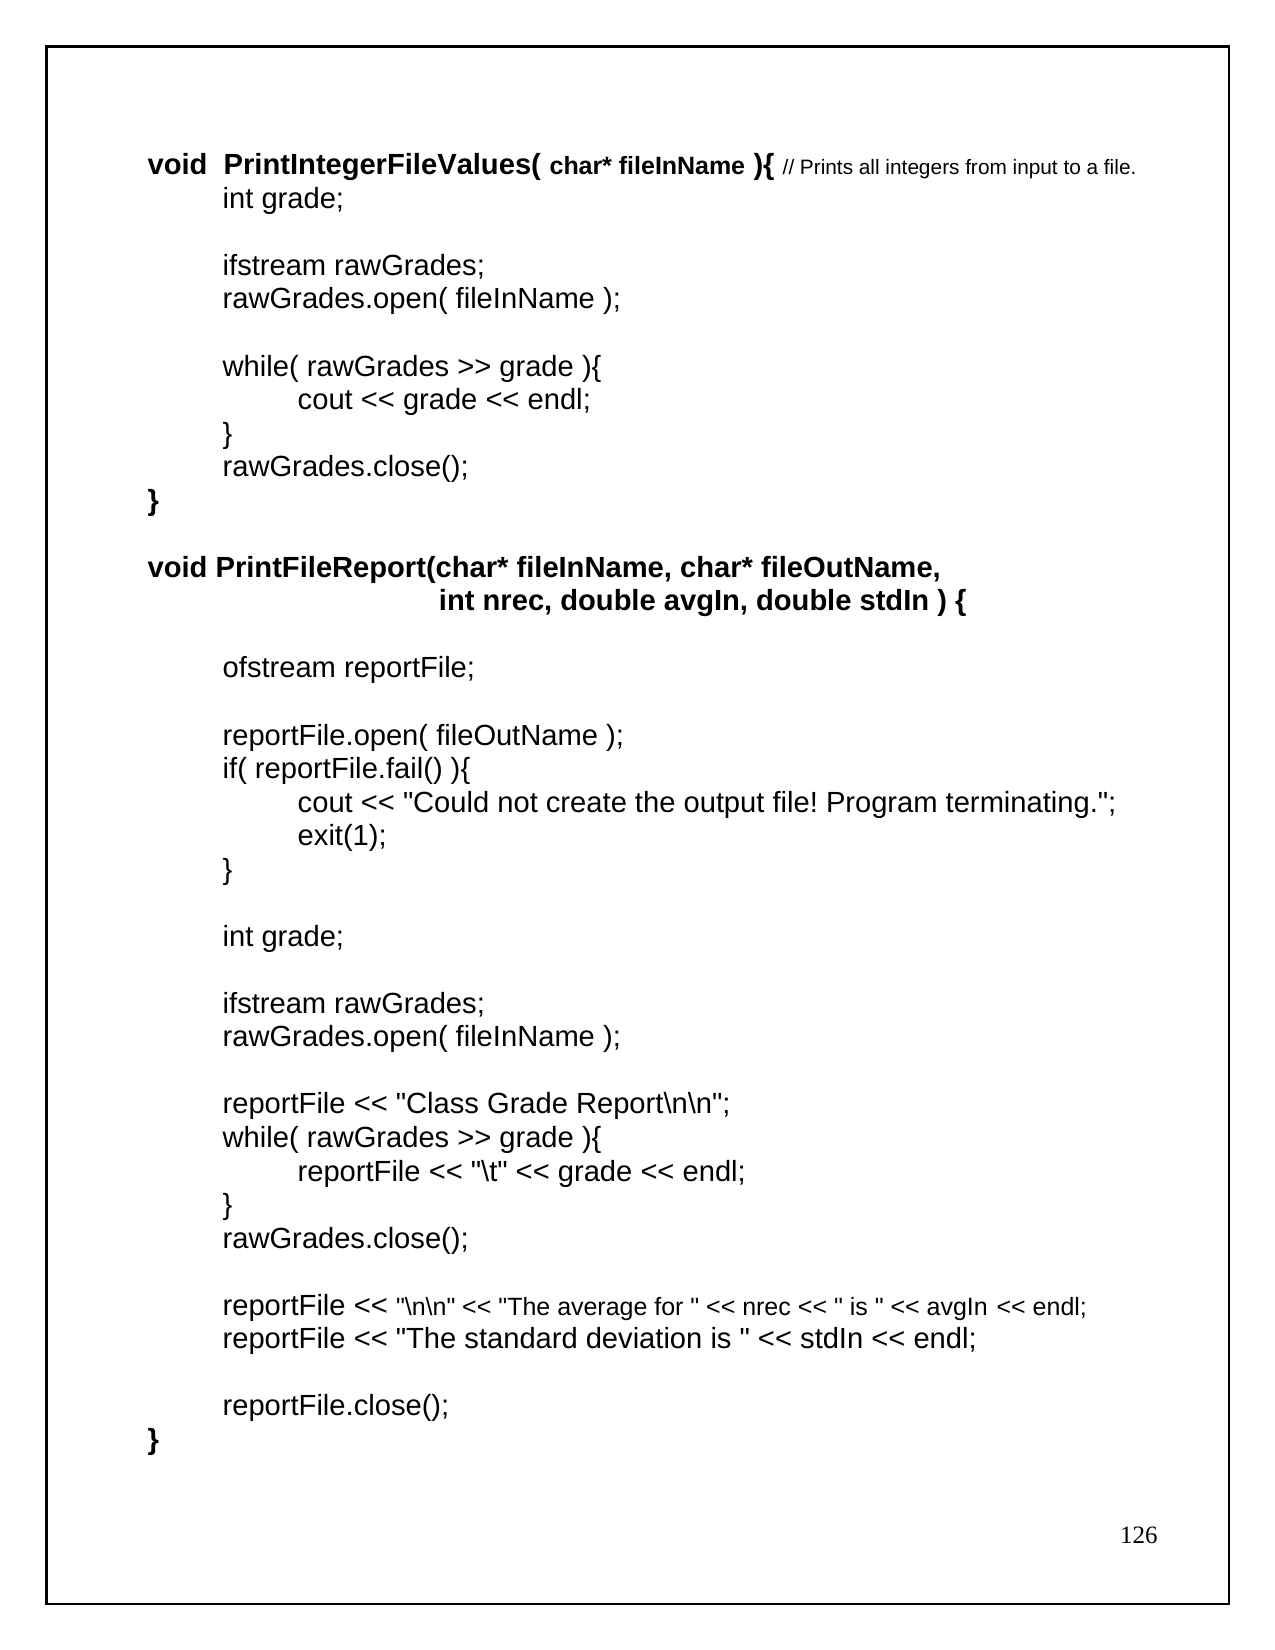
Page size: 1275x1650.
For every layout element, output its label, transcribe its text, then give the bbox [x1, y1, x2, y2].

text rawGrades.open( fileInName ); [147, 282, 1158, 315]
text if( reportFile.fail() ){ [147, 751, 1158, 785]
text ifstream rawGrades; [147, 986, 1158, 1019]
text reportFile.close(); [147, 1388, 1158, 1422]
text } [147, 1422, 1158, 1456]
text exit(1); [147, 818, 1158, 852]
text rawGrades.close(); [147, 449, 1158, 483]
text } [147, 483, 1158, 516]
text void PrintIntegerFileValues( char* fileInName ){ // Prints all integers from input to a file. [147, 147, 1158, 181]
text reportFile << "\t" << grade << endl; [147, 1154, 1158, 1187]
text void PrintFileReport(char* fileInName, char* fileOutName, [147, 550, 1158, 583]
text } [147, 852, 1158, 885]
text reportFile << "Class Grade Report\n\n"; [147, 1087, 1158, 1120]
text ifstream rawGrades; [147, 248, 1158, 282]
text rawGrades.open( fileInName ); [147, 1019, 1158, 1053]
text reportFile.open( fileOutName ); [147, 718, 1158, 751]
text rawGrades.close(); [147, 1221, 1158, 1254]
text cout << grade << endl; [147, 382, 1158, 416]
text ofstream reportFile; [147, 651, 1158, 684]
text while( rawGrades >> grade ){ [147, 349, 1158, 382]
text while( rawGrades >> grade ){ [147, 1120, 1158, 1154]
text int nrec, double avgIn, double stdIn ) { [147, 583, 1158, 617]
text cout << "Could not create the output file! Program terminating."; [147, 785, 1158, 818]
text int grade; [147, 919, 1158, 952]
text } [147, 1187, 1158, 1221]
text int grade; [147, 181, 1158, 214]
text reportFile << "\n\n" << "The average for " << nrec << " is " << avgIn << endl; [147, 1288, 1158, 1321]
text } [147, 416, 1158, 449]
text reportFile << "The standard deviation is " << stdIn << endl; [147, 1321, 1158, 1355]
